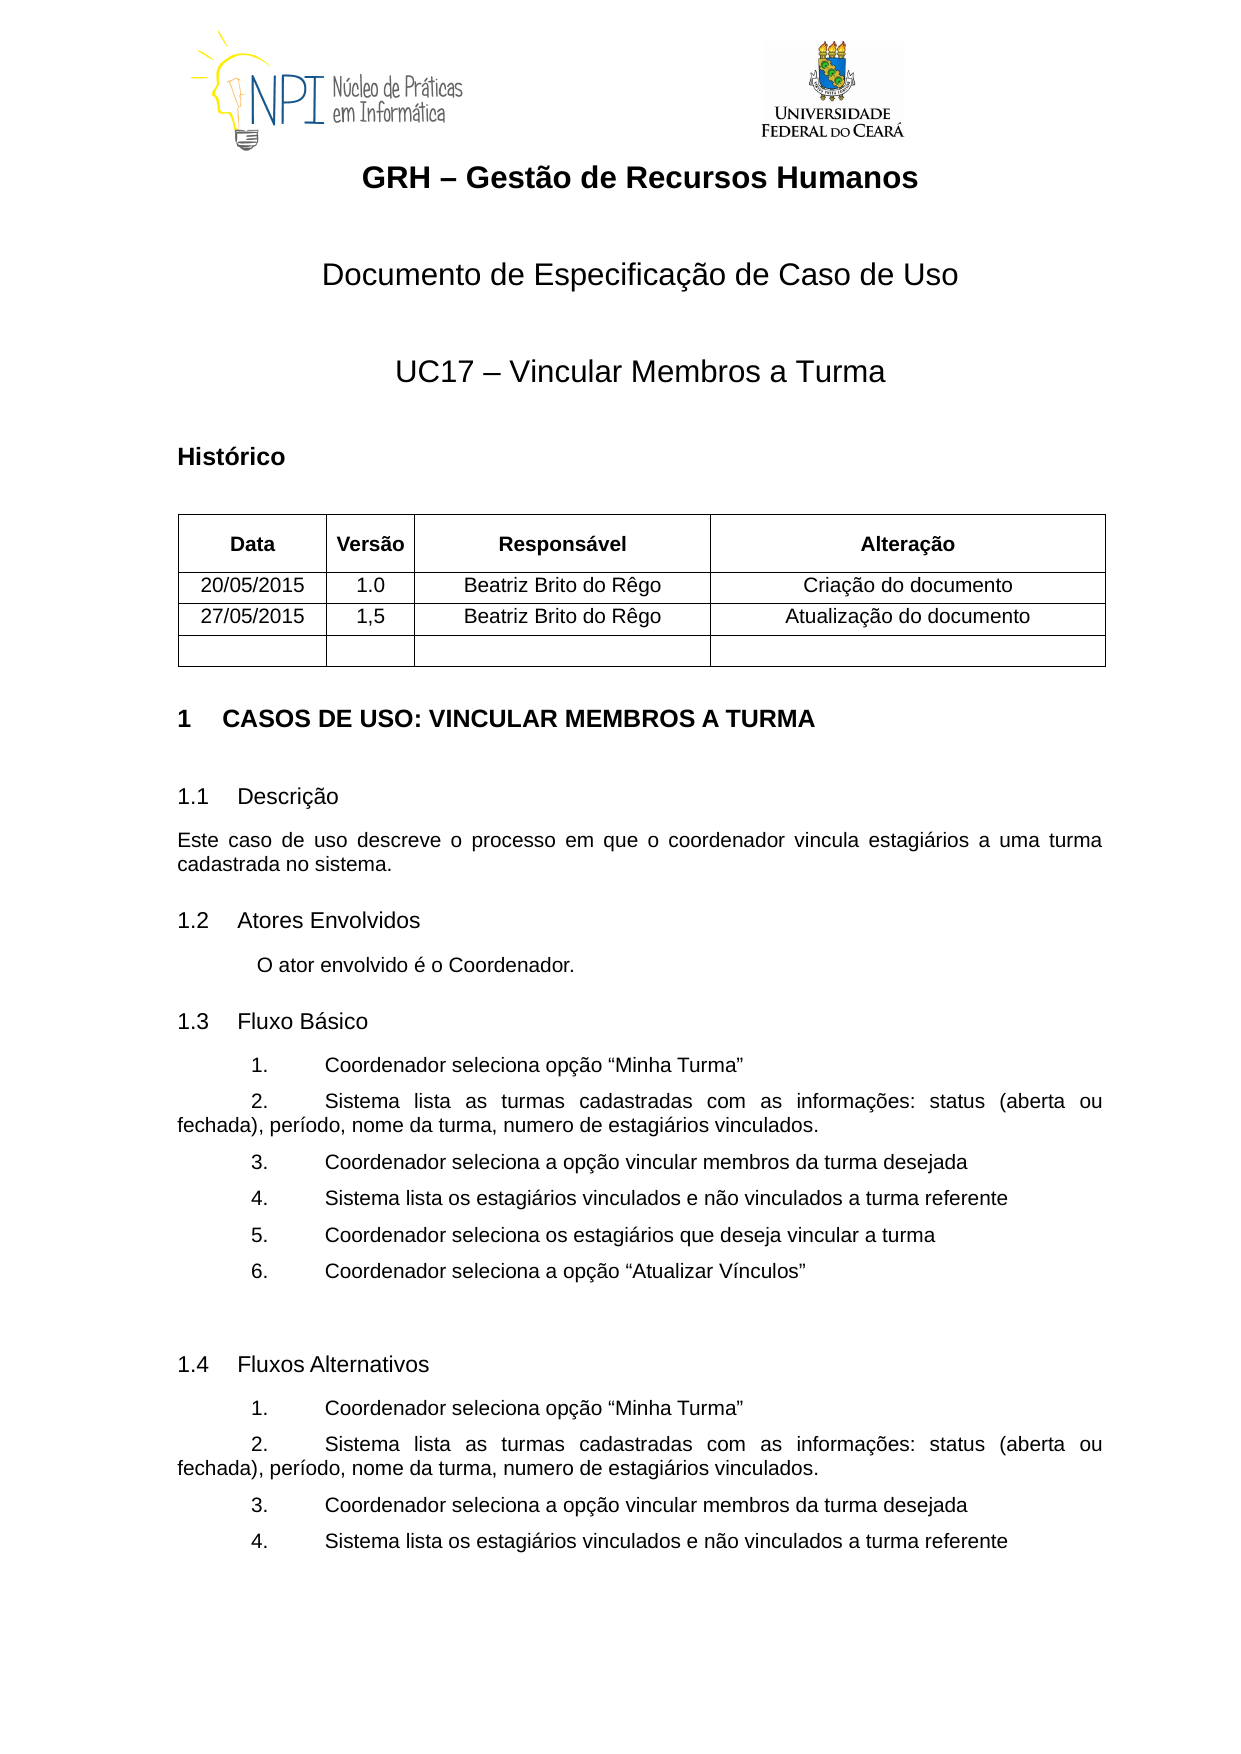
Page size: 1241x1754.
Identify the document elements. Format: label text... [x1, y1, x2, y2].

text UC17 – Vincular Membros a Turma [177, 353, 1104, 388]
table_cell [711, 636, 1105, 666]
picture [761, 41, 905, 139]
text 2. Sistema lista as turmas cadastradas com as informações: status (aberta ou fechada), período, nome da turma, numero de estagiários vinculados. [177, 1432, 1104, 1480]
text 3. Coordenador seleciona a opção vincular membros da turma desejada [177, 1150, 1104, 1174]
table_cell [327, 636, 414, 666]
table_header Data [179, 515, 326, 572]
text 5. Coordenador seleciona os estagiários que deseja vincular a turma [177, 1223, 1104, 1247]
text 2. Sistema lista as turmas cadastradas com as informações: status (aberta ou fechada), período, nome da turma, numero de estagiários vinculados. [177, 1089, 1104, 1137]
subtitle Fluxos Alternativos [177, 1351, 1104, 1377]
table_cell [179, 636, 326, 666]
text 6. Coordenador seleciona a opção “Atualizar Vínculos” [177, 1259, 1104, 1283]
table_cell Beatriz Brito do Rêgo [415, 604, 710, 634]
table_header Alteração [711, 515, 1105, 572]
text 3. Coordenador seleciona a opção vincular membros da turma desejada [177, 1493, 1104, 1517]
text 1. Coordenador seleciona opção “Minha Turma” [177, 1053, 1104, 1077]
table_cell Atualização do documento [711, 604, 1105, 634]
subtitle Descrição [177, 783, 1104, 809]
table_header Versão [327, 515, 414, 572]
table_cell 1,5 [327, 604, 414, 634]
table_cell 20/05/2015 [179, 573, 326, 603]
table_cell 1.0 [327, 573, 414, 603]
picture [181, 22, 472, 159]
table_cell Criação do documento [711, 573, 1105, 603]
text Documento de Especificação de Caso de Uso [177, 256, 1104, 292]
table_cell 27/05/2015 [179, 604, 326, 634]
text Histórico [177, 442, 1104, 471]
subtitle Atores Envolvidos [177, 907, 1104, 934]
text 4. Sistema lista os estagiários vinculados e não vinculados a turma referente [177, 1186, 1104, 1210]
table_cell Beatriz Brito do Rêgo [415, 573, 710, 603]
text 4. Sistema lista os estagiários vinculados e não vinculados a turma referente [177, 1529, 1104, 1553]
text GRH – Gestão de Recursos Humanos [177, 125, 1104, 195]
text O ator envolvido é o Coordenador. [177, 952, 1104, 976]
table_header Responsável [415, 515, 710, 572]
subtitle Fluxo Básico [177, 1008, 1104, 1034]
text 1. Coordenador seleciona opção “Minha Turma” [177, 1396, 1104, 1420]
text Este caso de uso descreve o processo em que o coordenador vincula estagiários a uma turma cadastrada no sistema. [177, 828, 1103, 876]
table_cell [415, 636, 710, 666]
subtitle CASOS DE USO: VINCULAR MEMBROS A TURMA [177, 704, 1104, 733]
